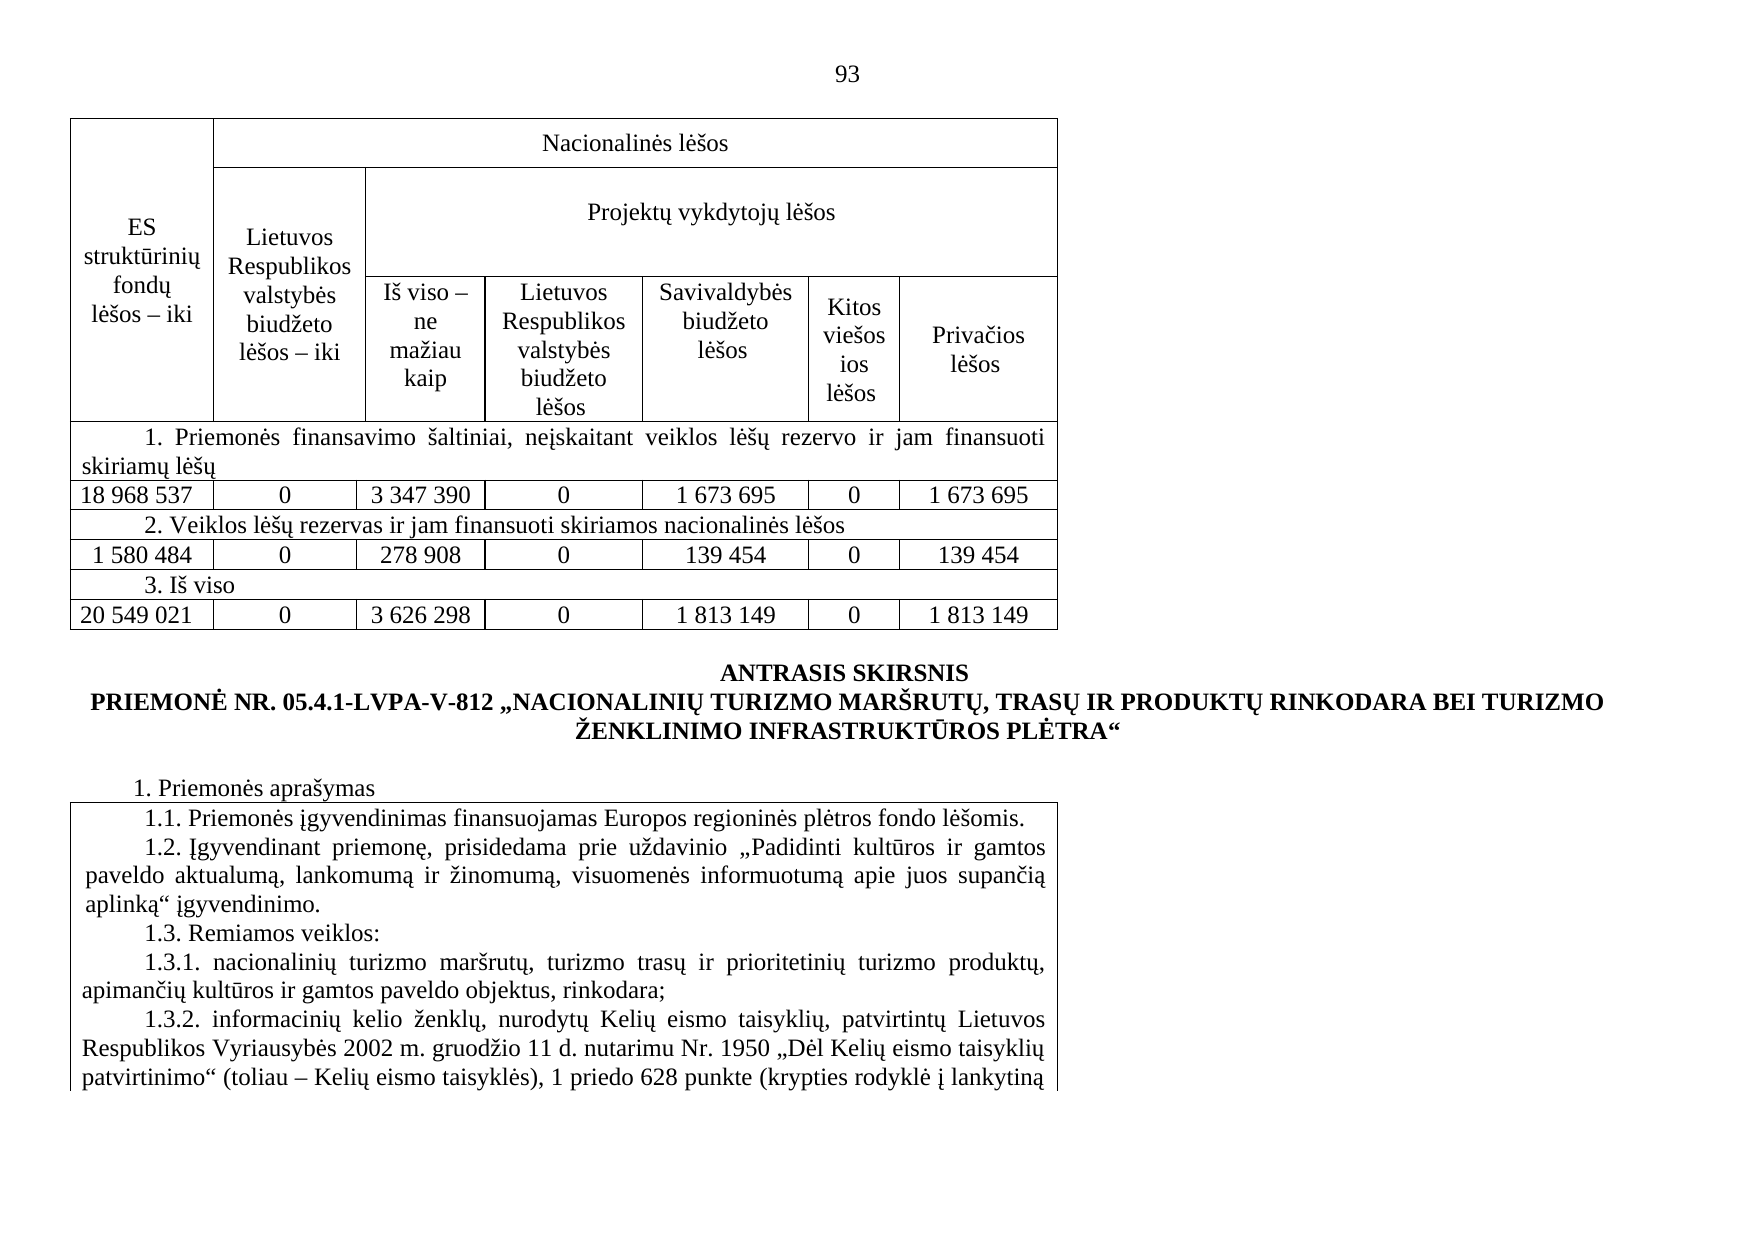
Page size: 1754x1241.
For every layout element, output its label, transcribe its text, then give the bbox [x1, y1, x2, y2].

table_cell 1 580 484 [71, 540, 213, 569]
table_cell 0 [809, 481, 899, 509]
table_cell 2. Veiklos lėšų rezervas ir jam finansuoti skiriamos nacionalinės lėšos [71, 510, 1057, 539]
table_cell Savivaldybės biudžeto lėšos [643, 277, 808, 421]
table_cell 3. Iš viso [71, 570, 1057, 599]
table_cell 0 [214, 481, 356, 509]
table_cell ES struktūrinių fondų lėšos – iki [71, 119, 213, 421]
table_cell 18 968 537 [71, 481, 213, 509]
table_cell 139 454 [643, 540, 808, 569]
text 1. Priemonės aprašymas [126, 773, 1636, 802]
table_cell 0 [809, 540, 899, 569]
table_cell Projektų vykdytojų lėšos [366, 168, 1057, 276]
table_cell 0 [214, 540, 356, 569]
table_cell 1 673 695 [643, 481, 808, 509]
table_cell 1.3. Remiamos veiklos: 1.3.1. nacionalinių turizmo maršrutų, turizmo trasų ir prioritetinių turizmo produktų, apimančių kultūros ir gamtos paveldo objektus, rinkodara; 1.3.2. informacinių kelio ženklų, nurodytų Kelių eismo taisyklių, patvirtintų Lietuvos Respublikos Vyriausybės 2002 m. gruodžio 11 d. nutarimu Nr. 1950 „Dėl Kelių eismo taisyklių patvirtinimo“ (toliau – Kelių eismo taisyklės), 1 priedo 628 punkte (krypties rodyklė į lankytiną [71, 918, 1057, 1091]
table_cell 139 454 [900, 540, 1057, 569]
table_header 1.1. Priemonės įgyvendinimas finansuojamas Europos regioninės plėtros fondo lėšomis. [71, 803, 1057, 832]
table_cell 1. Priemonės finansavimo šaltiniai, neįskaitant veiklos lėšų rezervo ir jam finansuoti skiriamų lėšų [71, 422, 1057, 479]
table_cell Iš viso – ne mažiau kaip [366, 277, 484, 421]
table_cell 0 [809, 600, 899, 628]
table_cell Lietuvos Respublikos valstybės biudžeto lėšos [486, 277, 642, 421]
table_cell 20 549 021 [71, 600, 213, 628]
text ANTRASIS SKIRSNIS [59, 658, 1636, 687]
table_cell Nacionalinės lėšos [214, 119, 1057, 167]
text PRIEMONĖ NR. 05.4.1-LVPA-V-812 „NACIONALINIŲ TURIZMO MARŠRUTŲ, TRASŲ IR PRODUKTŲ RINKODARA BEI TURIZMO ŽENKLINIMO INFRASTRUKTŪROS PLĖTRA“ [59, 687, 1636, 744]
table_cell Privačios lėšos [900, 277, 1057, 421]
table_cell 0 [214, 600, 356, 628]
table_cell 1 813 149 [900, 600, 1057, 628]
table_cell Lietuvos Respublikos valstybės biudžeto lėšos – iki [214, 168, 365, 421]
table_cell 0 [486, 600, 642, 628]
table_cell 0 [486, 540, 642, 569]
table_cell 1.2. Įgyvendinant priemonę, prisidedama prie uždavinio „Padidinti kultūros ir gamtos paveldo aktualumą, lankomumą ir žinomumą, visuomenės informuotumą apie juos supančią aplinką“ įgyvendinimo. [71, 832, 1057, 918]
table_cell 3 626 298 [357, 600, 484, 628]
table_cell 1 813 149 [643, 600, 808, 628]
table_cell 1 673 695 [900, 481, 1057, 509]
table_cell 3 347 390 [357, 481, 484, 509]
table_cell 0 [486, 481, 642, 509]
table_cell Kitos viešosios lėšos [809, 277, 899, 421]
table_cell 278 908 [357, 540, 484, 569]
